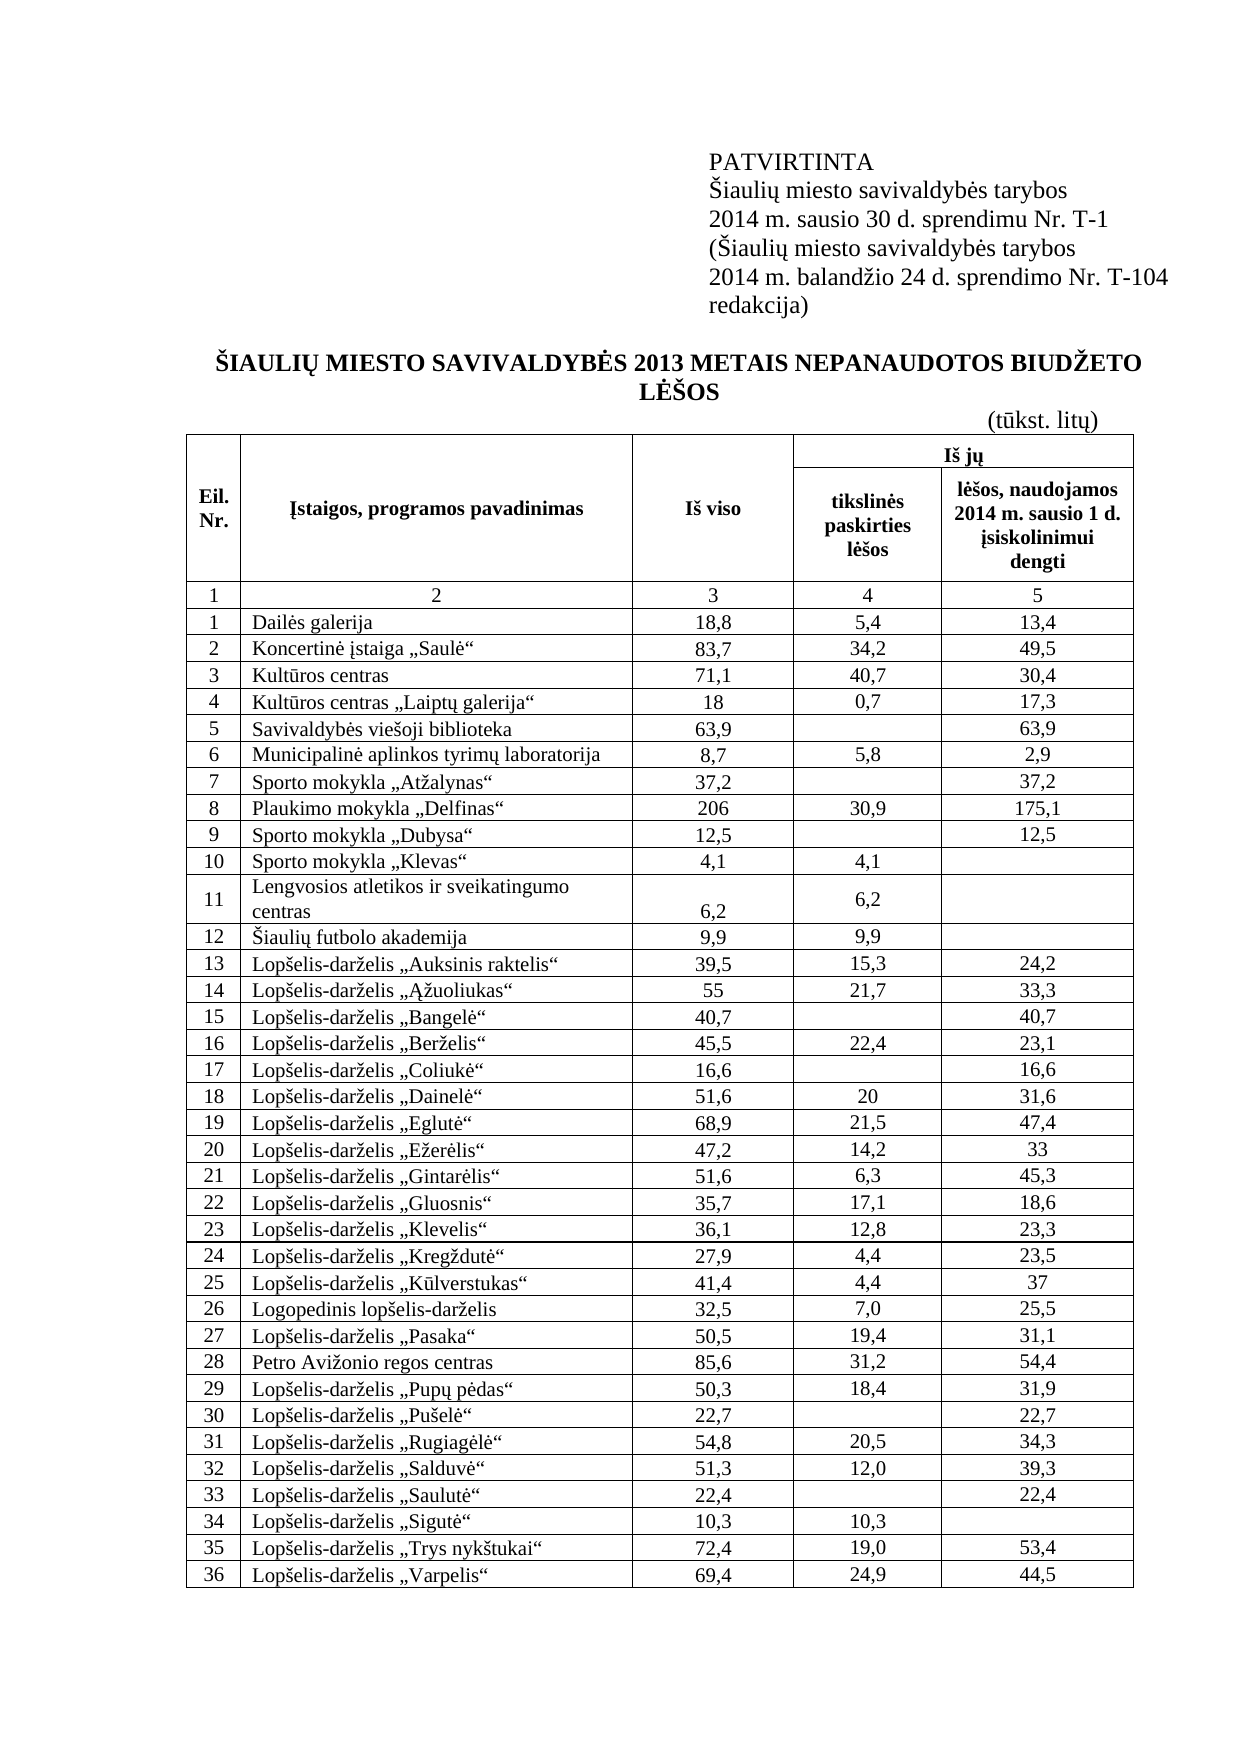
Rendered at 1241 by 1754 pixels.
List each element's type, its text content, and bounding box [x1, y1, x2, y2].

table_cell 33 [942, 1136, 1133, 1162]
table_cell 51,6 [633, 1163, 793, 1188]
table_cell Lopšelis-darželis „Berželis“ [241, 1030, 632, 1055]
table_cell Lopšelis-darželis „Kūlverstukas“ [241, 1269, 632, 1294]
table_cell 8 [187, 795, 240, 820]
table_cell Lopšelis-darželis „Sigutė“ [241, 1508, 632, 1533]
table_cell 71,1 [633, 662, 793, 687]
table_cell 31,6 [942, 1083, 1133, 1108]
table_cell 30,9 [794, 795, 941, 820]
table_cell 51,3 [633, 1455, 793, 1480]
table_cell 6 [187, 742, 240, 767]
table_cell 23,1 [942, 1030, 1133, 1055]
table_cell 24,9 [794, 1561, 941, 1587]
table_cell Lopšelis-darželis „Dainelė“ [241, 1083, 632, 1108]
table_cell 9,9 [794, 924, 941, 949]
table_cell [794, 1003, 941, 1029]
table_header Iš viso [633, 435, 793, 581]
table_cell 23,3 [942, 1216, 1133, 1241]
table_header Įstaigos, programos pavadinimas [241, 435, 632, 581]
table_cell 54,8 [633, 1428, 793, 1454]
table_cell Plaukimo mokykla „Delfinas“ [241, 795, 632, 820]
table_cell 23,5 [942, 1243, 1133, 1268]
table_cell 19,4 [794, 1322, 941, 1348]
table_cell Lopšelis-darželis „Salduvė“ [241, 1455, 632, 1480]
table_cell 14,2 [794, 1136, 941, 1162]
table_cell 34,3 [942, 1428, 1133, 1454]
table_cell 33 [187, 1481, 240, 1507]
table_cell 20,5 [794, 1428, 941, 1454]
table_cell tikslinės paskirties lėšos [794, 468, 941, 581]
table_cell Lopšelis-darželis „Trys nykštukai“ [241, 1535, 632, 1560]
table_cell Lengvosios atletikos ir sveikatingumo centras [241, 875, 632, 923]
table_cell 12 [187, 924, 240, 949]
table_cell 206 [633, 795, 793, 820]
table_cell 51,6 [633, 1083, 793, 1108]
table_cell 11 [187, 875, 240, 923]
table_cell Lopšelis-darželis „Gintarėlis“ [241, 1163, 632, 1188]
table_cell 5 [942, 582, 1133, 608]
table_cell 15 [187, 1003, 240, 1029]
text Šiaulių miesto savivaldybės tarybos [709, 176, 1181, 204]
table_cell Sporto mokykla „Atžalynas“ [241, 768, 632, 794]
table_cell 17,1 [794, 1189, 941, 1215]
table_cell Dailės galerija [241, 609, 632, 634]
table_cell Koncertinė įstaiga „Saulė“ [241, 635, 632, 661]
table_header Eil. Nr. [187, 435, 240, 581]
table_cell 16,6 [942, 1056, 1133, 1082]
table_cell 9,9 [633, 924, 793, 949]
table_cell 6,3 [794, 1163, 941, 1188]
table_cell 9 [187, 821, 240, 847]
table_cell 20 [794, 1083, 941, 1108]
table_cell 31,9 [942, 1375, 1133, 1401]
table_cell 55 [633, 977, 793, 1002]
table_cell 72,4 [633, 1535, 793, 1560]
table_cell 47,2 [633, 1136, 793, 1162]
table_cell 20 [187, 1136, 240, 1162]
table_cell Lopšelis-darželis „Gluosnis“ [241, 1189, 632, 1215]
table_cell Petro Avižonio regos centras [241, 1349, 632, 1374]
table_cell 30,4 [942, 662, 1133, 687]
table_cell 3 [633, 582, 793, 608]
table_cell 28 [187, 1349, 240, 1374]
table_cell 27 [187, 1322, 240, 1348]
text redakcija) [709, 291, 1181, 319]
table_cell [942, 848, 1133, 873]
table_cell 31,1 [942, 1322, 1133, 1348]
table_cell 31 [187, 1428, 240, 1454]
table_cell 45,5 [633, 1030, 793, 1055]
table_cell Lopšelis-darželis „Eglutė“ [241, 1110, 632, 1135]
table_cell 175,1 [942, 795, 1133, 820]
table_cell 36 [187, 1561, 240, 1587]
text ŠIAULIŲ MIESTO SAVIVALDYBĖS 2013 METAIS NEPANAUDOTOS BIUDŽETO LĖŠOS [177, 348, 1181, 406]
table_cell 68,9 [633, 1110, 793, 1135]
table_cell 39,5 [633, 950, 793, 976]
table_cell 18,8 [633, 609, 793, 634]
table_cell 50,3 [633, 1375, 793, 1401]
table_cell 21,5 [794, 1110, 941, 1135]
table_cell 33,3 [942, 977, 1133, 1002]
table_cell 36,1 [633, 1216, 793, 1241]
table_cell Lopšelis-darželis „Auksinis raktelis“ [241, 950, 632, 976]
table_cell 18,6 [942, 1189, 1133, 1215]
table_cell 10,3 [794, 1508, 941, 1533]
table_cell 19,0 [794, 1535, 941, 1560]
table_cell 21 [187, 1163, 240, 1188]
table_cell 4,1 [794, 848, 941, 873]
table_cell 4 [794, 582, 941, 608]
table_cell 49,5 [942, 635, 1133, 661]
table_cell 41,4 [633, 1269, 793, 1294]
table_cell Lopšelis-darželis „Ežerėlis“ [241, 1136, 632, 1162]
table_cell Lopšelis-darželis „Pušelė“ [241, 1402, 632, 1427]
table_cell [942, 875, 1133, 923]
text 2014 m. sausio 30 d. sprendimu Nr. T-1 [709, 204, 1181, 233]
table_cell Lopšelis-darželis „Coliukė“ [241, 1056, 632, 1082]
table_cell [794, 1481, 941, 1507]
table_cell 5,8 [794, 742, 941, 767]
table_cell 44,5 [942, 1561, 1133, 1587]
table_cell Lopšelis-darželis „Saulutė“ [241, 1481, 632, 1507]
table_cell [942, 1508, 1133, 1533]
table_cell 4 [187, 689, 240, 714]
table_cell 25 [187, 1269, 240, 1294]
table_cell [942, 924, 1133, 949]
table_cell 37 [942, 1269, 1133, 1294]
table_cell 27,9 [633, 1243, 793, 1268]
table_cell 13,4 [942, 609, 1133, 634]
table_cell Lopšelis-darželis „Pupų pėdas“ [241, 1375, 632, 1401]
table_cell 10 [187, 848, 240, 873]
table_cell 85,6 [633, 1349, 793, 1374]
table_cell Municipalinė aplinkos tyrimų laboratorija [241, 742, 632, 767]
table_cell 0,7 [794, 689, 941, 714]
table_cell 18,4 [794, 1375, 941, 1401]
table_cell [794, 715, 941, 741]
table_cell 47,4 [942, 1110, 1133, 1135]
table_cell [794, 768, 941, 794]
table_cell 12,5 [633, 821, 793, 847]
table_cell 50,5 [633, 1322, 793, 1348]
table_cell 6,2 [633, 875, 793, 923]
table_cell 37,2 [942, 768, 1133, 794]
table_cell 40,7 [942, 1003, 1133, 1029]
table_cell 26 [187, 1296, 240, 1321]
table_cell 4,4 [794, 1243, 941, 1268]
text PATVIRTINTA [709, 147, 1181, 176]
table_cell 18 [633, 689, 793, 714]
table_cell 21,7 [794, 977, 941, 1002]
table_cell 25,5 [942, 1296, 1133, 1321]
table_cell Lopšelis-darželis „Klevelis“ [241, 1216, 632, 1241]
table_cell 6,2 [794, 875, 941, 923]
table_cell 30 [187, 1402, 240, 1427]
table_cell Kultūros centras [241, 662, 632, 687]
table_cell 37,2 [633, 768, 793, 794]
table_cell 22,4 [942, 1481, 1133, 1507]
table_cell 40,7 [633, 1003, 793, 1029]
table_cell 17,3 [942, 689, 1133, 714]
table_cell 16,6 [633, 1056, 793, 1082]
table_cell 23 [187, 1216, 240, 1241]
table_cell 22,4 [794, 1030, 941, 1055]
table_cell 18 [187, 1083, 240, 1108]
table_cell 8,7 [633, 742, 793, 767]
table_cell 12,5 [942, 821, 1133, 847]
table_cell 2,9 [942, 742, 1133, 767]
table_cell 45,3 [942, 1163, 1133, 1188]
table_cell 1 [187, 582, 240, 608]
table_cell 5,4 [794, 609, 941, 634]
table_cell 12,8 [794, 1216, 941, 1241]
table_cell Lopšelis-darželis „Varpelis“ [241, 1561, 632, 1587]
table_cell 4,4 [794, 1269, 941, 1294]
table_cell Lopšelis-darželis „Kregždutė“ [241, 1243, 632, 1268]
table_header Iš jų [794, 435, 1133, 467]
text 2014 m. balandžio 24 d. sprendimo Nr. T-104 [709, 262, 1181, 291]
table_cell 22 [187, 1189, 240, 1215]
table_cell 32,5 [633, 1296, 793, 1321]
table_cell 13 [187, 950, 240, 976]
table_cell 35,7 [633, 1189, 793, 1215]
table_cell 29 [187, 1375, 240, 1401]
table_cell Lopšelis-darželis „Ąžuoliukas“ [241, 977, 632, 1002]
table_cell 12,0 [794, 1455, 941, 1480]
table_cell Šiaulių futbolo akademija [241, 924, 632, 949]
table_cell Lopšelis-darželis „Bangelė“ [241, 1003, 632, 1029]
table_cell Kultūros centras „Laiptų galerija“ [241, 689, 632, 714]
table_cell 31,2 [794, 1349, 941, 1374]
table_cell 15,3 [794, 950, 941, 976]
table_cell 54,4 [942, 1349, 1133, 1374]
table_cell 14 [187, 977, 240, 1002]
table_cell 63,9 [942, 715, 1133, 741]
table_cell 40,7 [794, 662, 941, 687]
table_cell 24 [187, 1243, 240, 1268]
text (Šiaulių miesto savivaldybės tarybos [709, 233, 1181, 262]
table_cell 17 [187, 1056, 240, 1082]
table_cell 39,3 [942, 1455, 1133, 1480]
table_cell Sporto mokykla „Dubysa“ [241, 821, 632, 847]
table_cell [794, 1402, 941, 1427]
table_cell Lopšelis-darželis „Rugiagėlė“ [241, 1428, 632, 1454]
table_cell [794, 821, 941, 847]
table_cell 63,9 [633, 715, 793, 741]
table_cell 7,0 [794, 1296, 941, 1321]
table_cell 32 [187, 1455, 240, 1480]
table_cell Savivaldybės viešoji biblioteka [241, 715, 632, 741]
table_cell 34 [187, 1508, 240, 1533]
table_cell 22,4 [633, 1481, 793, 1507]
table_cell [794, 1056, 941, 1082]
table_cell Logopedinis lopšelis-darželis [241, 1296, 632, 1321]
table_cell 24,2 [942, 950, 1133, 976]
table_cell Sporto mokykla „Klevas“ [241, 848, 632, 873]
table_cell 2 [187, 635, 240, 661]
table_cell 4,1 [633, 848, 793, 873]
table_cell 83,7 [633, 635, 793, 661]
table_cell 16 [187, 1030, 240, 1055]
table_cell 19 [187, 1110, 240, 1135]
table_cell Lopšelis-darželis „Pasaka“ [241, 1322, 632, 1348]
table_cell 53,4 [942, 1535, 1133, 1560]
table_cell 69,4 [633, 1561, 793, 1587]
table_cell 22,7 [942, 1402, 1133, 1427]
table_cell 2 [241, 582, 632, 608]
table_cell 10,3 [633, 1508, 793, 1533]
table_cell 22,7 [633, 1402, 793, 1427]
table_cell 5 [187, 715, 240, 741]
table_cell 3 [187, 662, 240, 687]
table_cell 1 [187, 609, 240, 634]
table_cell lėšos, naudojamos 2014 m. sausio 1 d. įsiskolinimui dengti [942, 468, 1133, 581]
table_cell 7 [187, 768, 240, 794]
table_cell 35 [187, 1535, 240, 1560]
text (tūkst. litų) [177, 406, 1181, 434]
table_cell 34,2 [794, 635, 941, 661]
